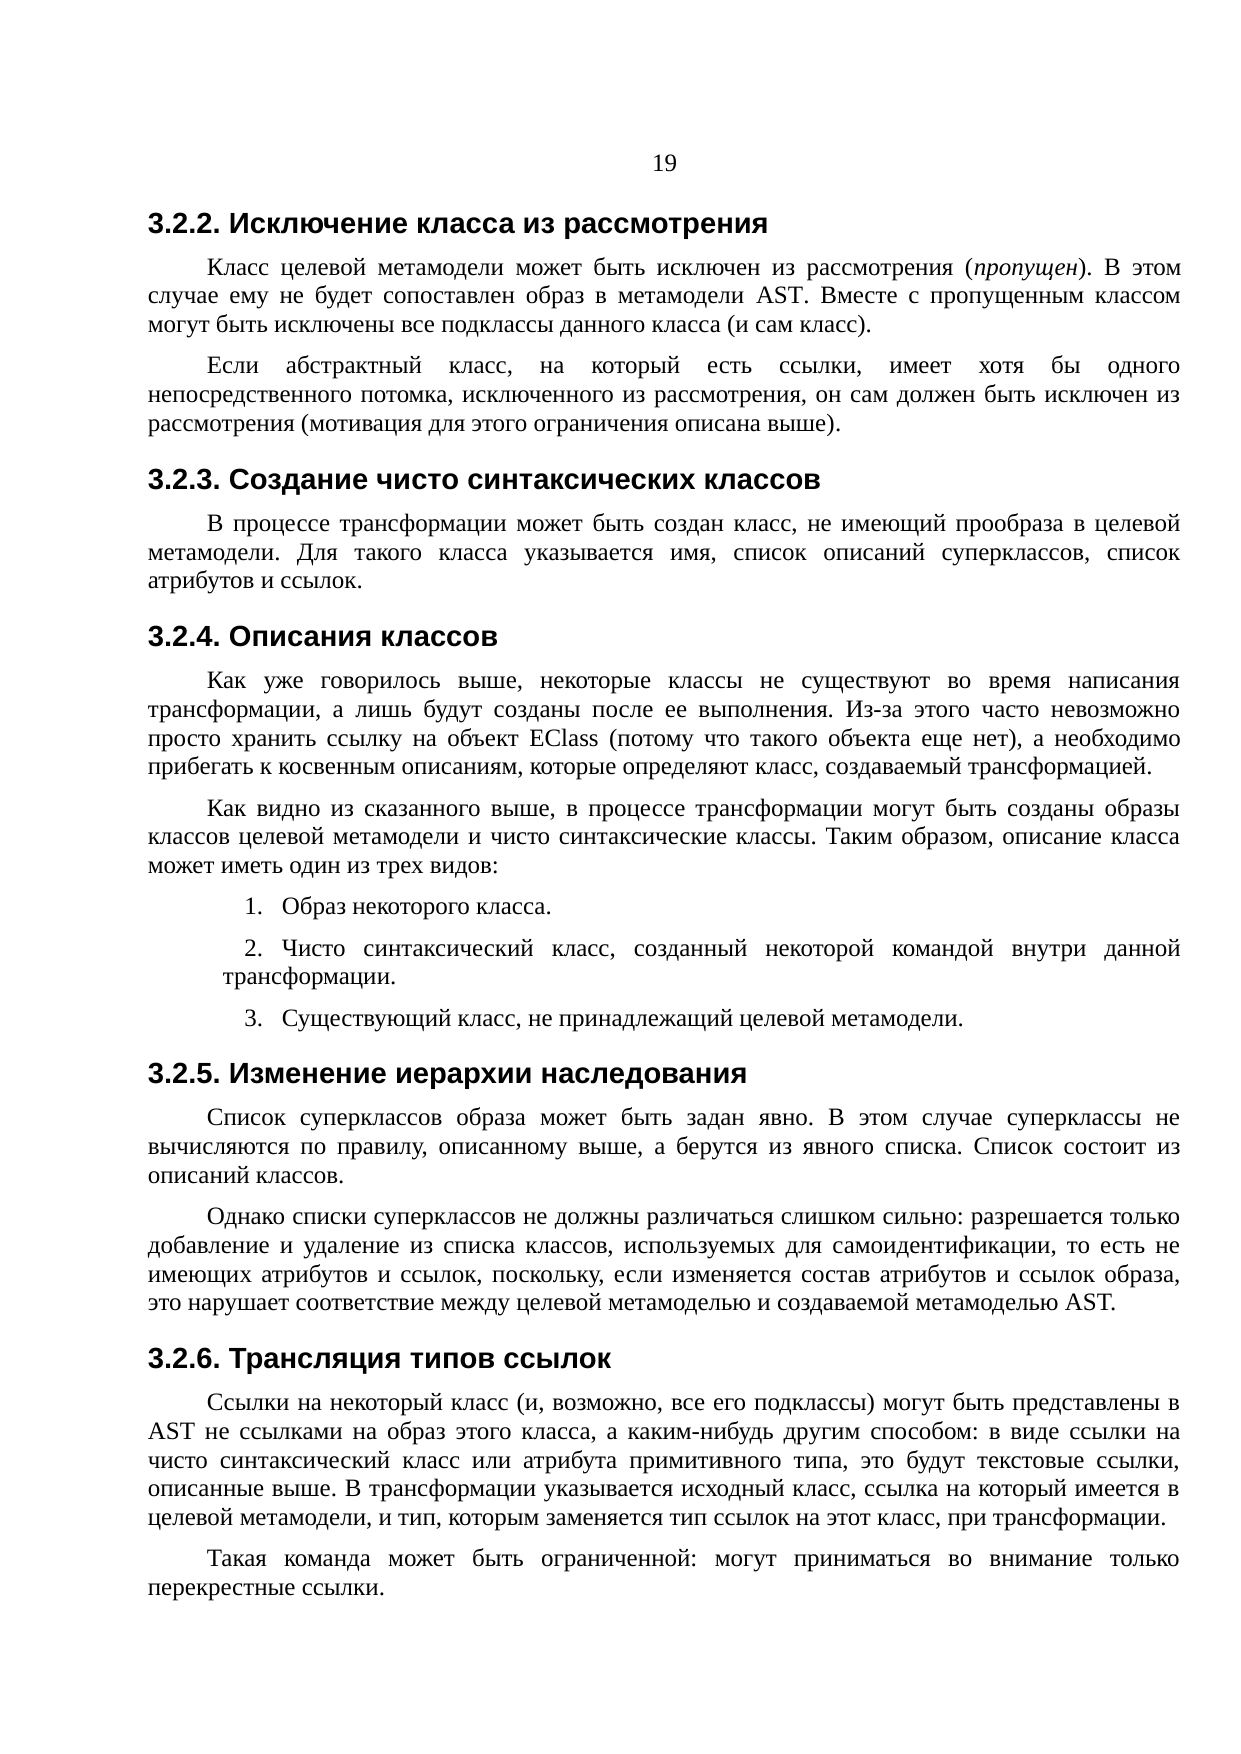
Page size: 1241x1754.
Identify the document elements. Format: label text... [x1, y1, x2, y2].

text Список суперклассов образа может быть задан явно. В этом случае суперклассы не вычисляются по правилу, описанному выше, а берутся из явного списка. Список состоит из описаний классов. [148, 1102, 1181, 1189]
text Класс целевой метамодели может быть исключен из рассмотрения (пропущен). В этом случае ему не будет сопоставлен образ в метамодели AST. Вместе с пропущенным классом могут быть исключены все подклассы данного класса (и сам класс). [148, 252, 1181, 338]
list Существующий класс, не принадлежащий целевой метамодели. [185, 1003, 1181, 1031]
text В процессе трансформации может быть создан класс, не имеющий прообраза в целевой метамодели. Для такого класса указывается имя, список описаний суперклассов, список атрибутов и ссылок. [148, 508, 1181, 594]
text Однако списки суперклассов не должны различаться слишком сильно: разрешается только добавление и удаление из списка классов, используемых для самоидентификации, то есть не имеющих атрибутов и ссылок, поскольку, если изменяется состав атрибутов и ссылок образа, это нарушает соответствие между целевой метамоделью и создаваемой метамоделью AST. [148, 1201, 1181, 1316]
subtitle Описания классов [148, 619, 1181, 653]
text Как уже говорилось выше, некоторые классы не существуют во время написания трансформации, а лишь будут созданы после ее выполнения. Из-за этого часто невозможно просто хранить ссылку на объект EClass (потому что такого объекта еще нет), а необходимо прибегать к косвенным описаниям, которые определяют класс, создаваемый трансформацией. [148, 665, 1181, 780]
text Как видно из сказанного выше, в процессе трансформации могут быть созданы образы классов целевой метамодели и чисто синтаксические классы. Таким образом, описание класса может иметь один из трех видов: [148, 793, 1181, 879]
subtitle Исключение класса из рассмотрения [148, 206, 1181, 239]
subtitle Изменение иерархии наследования [148, 1056, 1181, 1090]
text Если абстрактный класс, на который есть ссылки, имеет хотя бы одного непосредственного потомка, исключенного из рассмотрения, он сам должен быть исключен из рассмотрения (мотивация для этого ограничения описана выше). [148, 351, 1181, 437]
text Ссылки на некоторый класс (и, возможно, все его подклассы) могут быть представлены в AST не ссылками на образ этого класса, а каким-нибудь другим способом: в виде ссылки на чисто синтаксический класс или атрибута примитивного типа, это будут текстовые ссылки, описанные выше. В трансформации указывается исходный класс, ссылка на который имеется в целевой метамодели, и тип, которым заменяется тип ссылок на этот класс, при трансформации. [148, 1387, 1181, 1531]
list Чисто синтаксический класс, созданный некоторой командой внутри данной трансформации. [185, 933, 1181, 990]
subtitle Создание чисто синтаксических классов [148, 462, 1181, 495]
text Такая команда может быть ограниченной: могут приниматься во внимание только перекрестные ссылки. [148, 1543, 1181, 1601]
subtitle Трансляция типов ссылок [148, 1341, 1181, 1375]
list Образ некоторого класса. [185, 891, 1181, 920]
